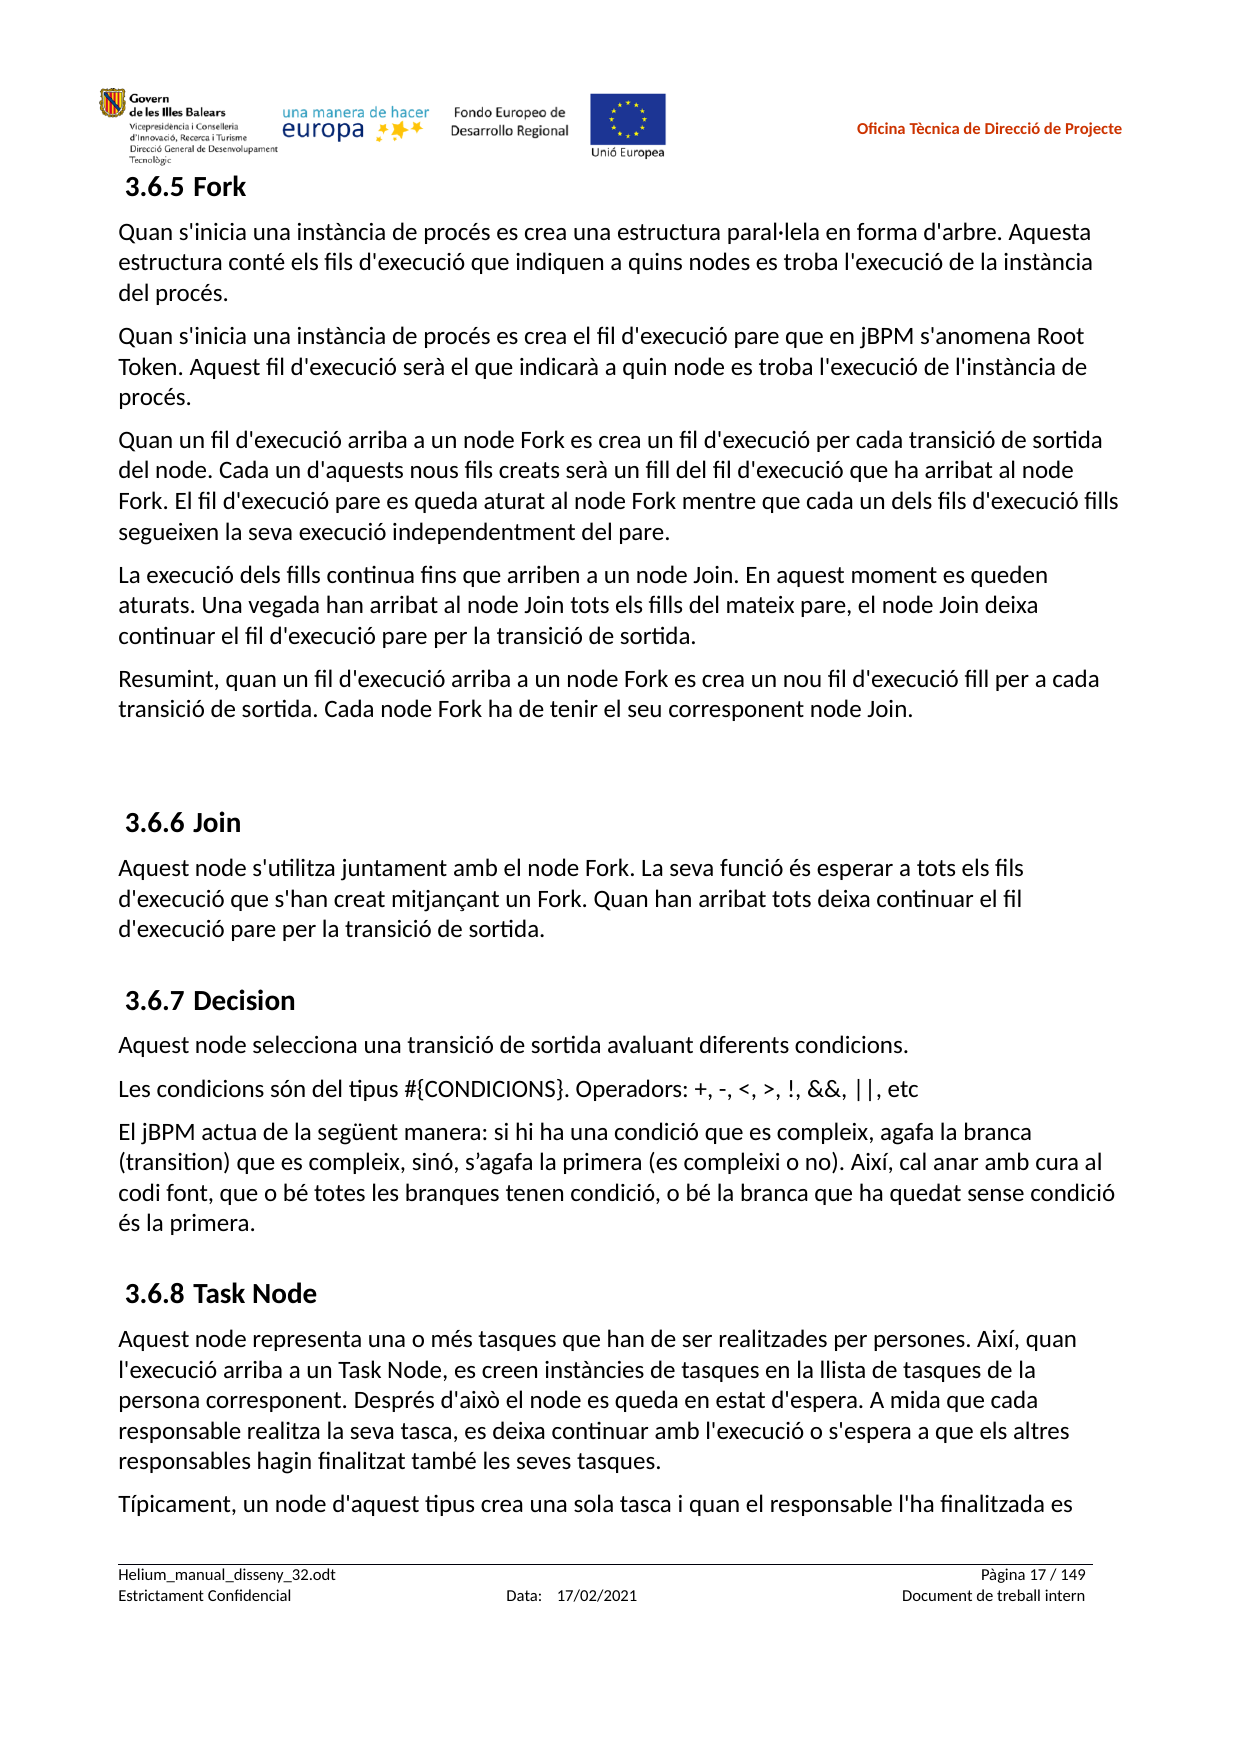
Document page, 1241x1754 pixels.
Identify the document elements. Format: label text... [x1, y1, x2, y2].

text La execució dels fills continua fins que arriben a un node Join. En aquest moment es queden aturats. Una vegada han arribat al node Join tots els fills del mateix pare, el node Join deixa continuar el fil d'execució pare per la transició de sortida. [118, 559, 1122, 650]
text Quan s'inicia una instància de procés es crea el fil d'execució pare que en jBPM s'anomena Root Token. Aquest fil d'execució serà el que indicarà a quin node es troba l'execució de l'instància de procés. [118, 320, 1122, 412]
subtitle Join [118, 804, 1122, 840]
subtitle Fork [118, 168, 1122, 203]
subtitle Task Node [118, 1275, 1122, 1311]
text Quan un fil d'execució arriba a un node Fork es crea un fil d'execució per cada transició de sortida del node. Cada un d'aquests nous fils creats serà un fill del fil d'execució que ha arribat al node Fork. El fil d'execució pare es queda aturat al node Fork mentre que cada un dels fils d'execució fills segueixen la seva execució independentment del pare. [118, 424, 1122, 546]
text Les condicions són del tipus #{CONDICIONS}. Operadors: +, -, <, >, !, &&, ||, etc [118, 1073, 1122, 1103]
text Quan s'inicia una instància de procés es crea una estructura paral·lela en forma d'arbre. Aquesta estructura conté els fils d'execució que indiquen a quins nodes es troba l'execució de la instància del procés. [118, 216, 1122, 308]
picture [99, 87, 668, 166]
subtitle Decision [118, 982, 1122, 1017]
text Aquest node selecciona una transició de sortida avaluant diferents condicions. [118, 1030, 1122, 1060]
text El jBPM actua de la següent manera: si hi ha una condició que es compleix, agafa la branca (transition) que es compleix, sinó, s’agafa la primera (es compleixi o no). Així, cal anar amb cura al codi font, que o bé totes les branques tenen condició, o bé la branca que ha quedat sense condició és la primera. [118, 1116, 1122, 1238]
text Típicament, un node d'aquest tipus crea una sola tasca i quan el responsable l'ha finalitzada es [118, 1488, 1122, 1519]
text Resumint, quan un fil d'execució arriba a un node Fork es crea un nou fil d'execució fill per a cada transició de sortida. Cada node Fork ha de tenir el seu corresponent node Join. [118, 663, 1122, 724]
text Aquest node representa una o més tasques que han de ser realitzades per persones. Així, quan l'execució arriba a un Task Node, es creen instàncies de tasques en la llista de tasques de la persona corresponent. Després d'això el node es queda en estat d'espera. A mida que cada responsable realitza la seva tasca, es deixa continuar amb l'execució o s'espera a que els altres responsables hagin finalitzat també les seves tasques. [118, 1323, 1122, 1476]
text Aquest node s'utilitza juntament amb el node Fork. La seva funció és esperar a tots els fils d'execució que s'han creat mitjançant un Fork. Quan han arribat tots deixa continuar el fil d'execució pare per la transició de sortida. [118, 852, 1122, 944]
